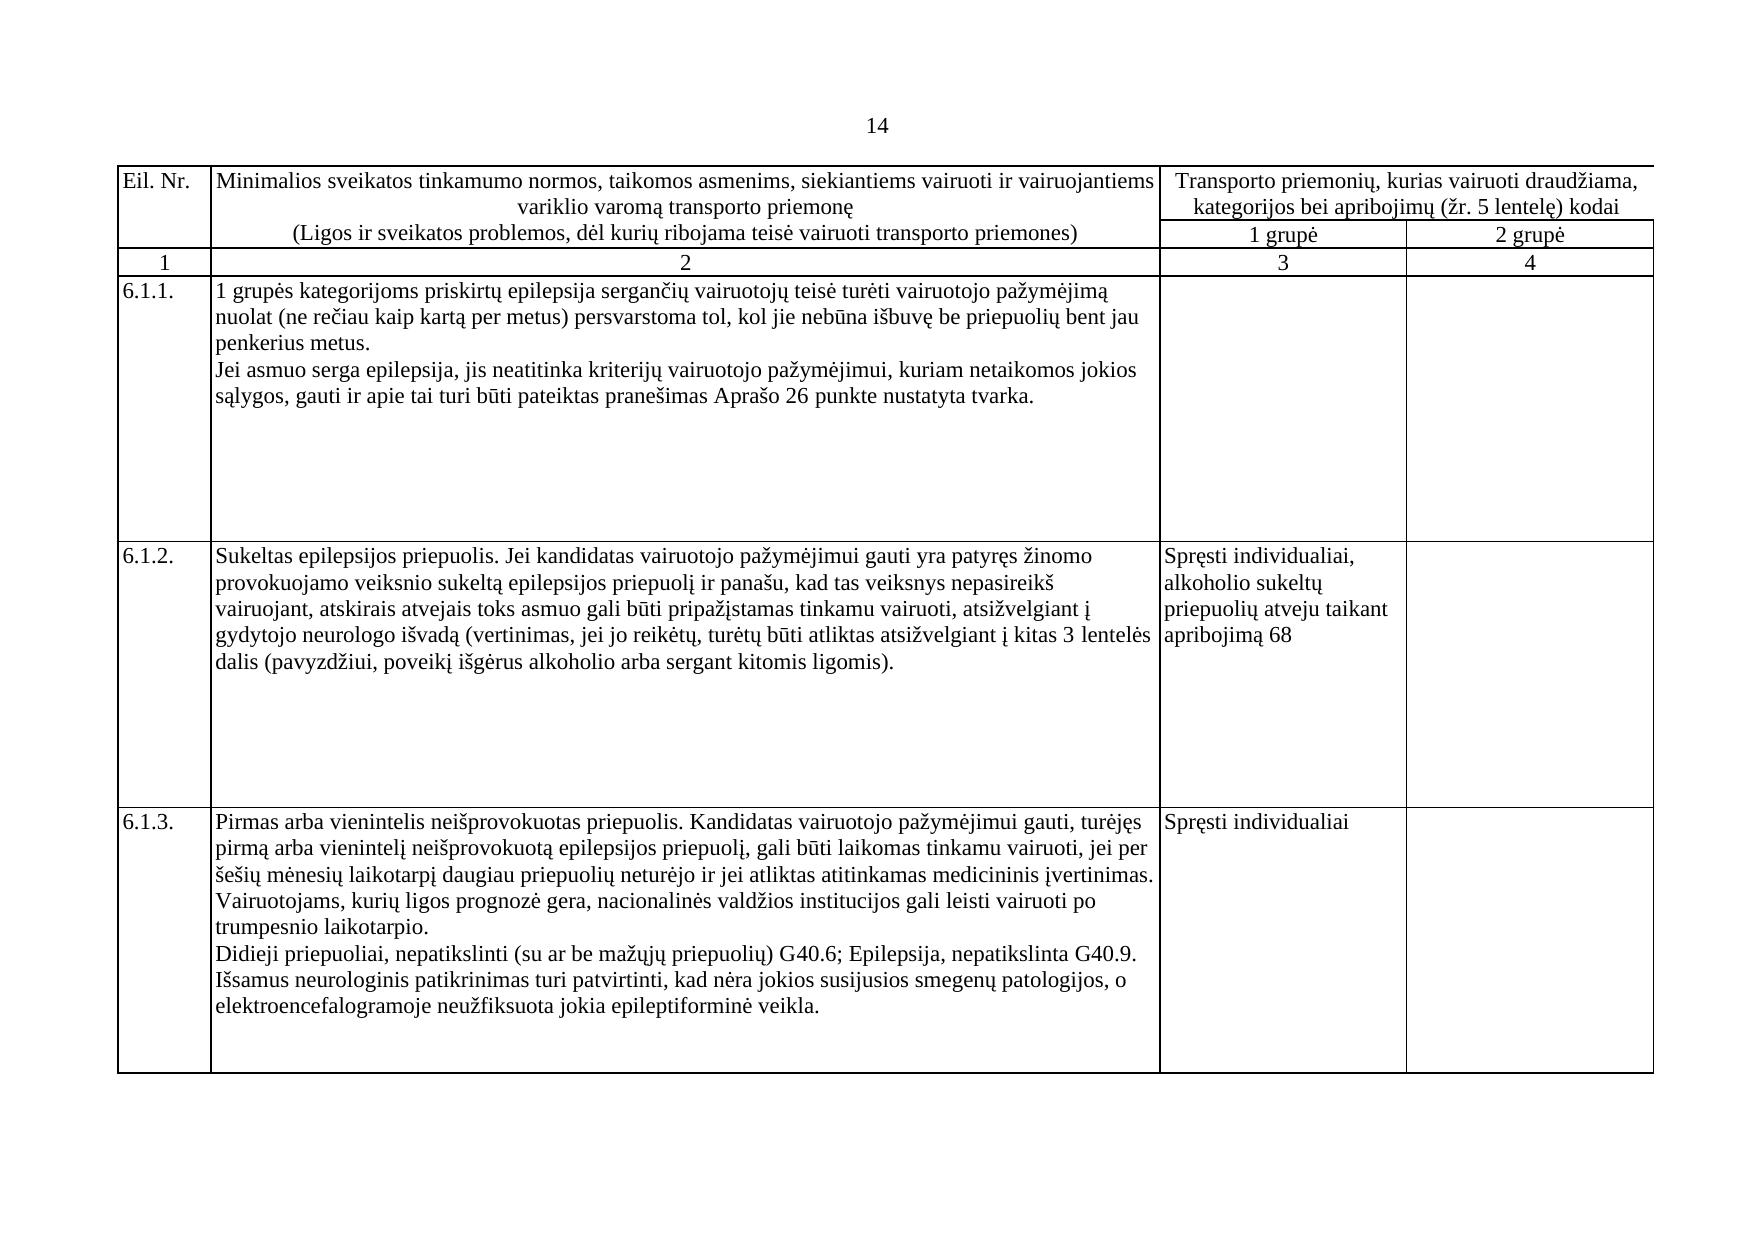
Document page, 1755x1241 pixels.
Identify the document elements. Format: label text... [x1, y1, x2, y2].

table_cell 2 grupė [1407, 221, 1653, 247]
table_cell 4 [1407, 249, 1653, 275]
table_cell [1407, 277, 1653, 541]
table_cell Pirmas arba vienintelis neišprovokuotas priepuolis. Kandidatas vairuotojo pažymėjimui gauti, turėjęs pirmą arba vienintelį neišprovokuotą epilepsijos priepuolį, gali būti laikomas tinkamu vairuoti, jei per šešių mėnesių laikotarpį daugiau priepuolių neturėjo ir jei atliktas atitinkamas medicininis įvertinimas. Vairuotojams, kurių ligos prognozė gera, nacionalinės valdžios institucijos gali leisti vairuoti po trumpesnio laikotarpio. Didieji priepuoliai, nepatikslinti (su ar be mažųjų priepuolių) G40.6; Epilepsija, nepatikslinta g40.9. Išsamus neurologinis patikrinimas turi patvirtinti, kad nėra jokios susijusios smegenų patologijos, o elektroencefalogramoje neužfiksuota jokia epileptiforminė veikla. [212, 808, 1159, 1072]
table_header Eil. Nr. [119, 167, 210, 247]
table_cell 6.1.2. [119, 542, 210, 806]
table_cell 6.1.1. [119, 277, 210, 541]
table_cell 1 grupės kategorijoms priskirtų epilepsija sergančių vairuotojų teisė turėti vairuotojo pažymėjimą nuolat (ne rečiau kaip kartą per metus) persvarstoma tol, kol jie nebūna išbuvę be priepuolių bent jau penkerius metus. Jei asmuo serga epilepsija, jis neatitinka kriterijų vairuotojo pažymėjimui, kuriam netaikomos jokios sąlygos, gauti ir apie tai turi būti pateiktas pranešimas Aprašo 26 punkte nustatyta tvarka. [212, 277, 1159, 541]
table_cell 3 [1161, 249, 1406, 275]
table_cell 6.1.3. [119, 808, 210, 1072]
table_cell 1 grupė [1161, 221, 1406, 247]
table_header Transporto priemonių, kurias vairuoti draudžiama, kategorijos bei apribojimų (žr. 5 lentelę) kodai [1161, 167, 1653, 219]
table_cell Spręsti individualiai [1161, 808, 1406, 1072]
table_cell Sukeltas epilepsijos priepuolis. Jei kandidatas vairuotojo pažymėjimui gauti yra patyręs žinomo provokuojamo veiksnio sukeltą epilepsijos priepuolį ir panašu, kad tas veiksnys nepasireikš vairuojant, atskirais atvejais toks asmuo gali būti pripažįstamas tinkamu vairuoti, atsižvelgiant į gydytojo neurologo išvadą (vertinimas, jei jo reikėtų, turėtų būti atliktas atsižvelgiant į kitas 3 lentelės dalis (pavyzdžiui, poveikį išgėrus alkoholio arba sergant kitomis ligomis). [212, 542, 1159, 806]
table_cell [1407, 542, 1653, 806]
table_cell [1161, 277, 1406, 541]
table_cell [1407, 808, 1653, 1072]
table_header Minimalios sveikatos tinkamumo normos, taikomos asmenims, siekiantiems vairuoti ir vairuojantiems variklio varomą transporto priemonę (Ligos ir sveikatos problemos, dėl kurių ribojama teisė vairuoti transporto priemones) [212, 167, 1159, 247]
table_cell 2 [212, 249, 1159, 275]
table_cell Spręsti individualiai, alkoholio sukeltų priepuolių atveju taikant apribojimą 68 [1161, 542, 1406, 806]
table_cell 1 [119, 249, 210, 275]
